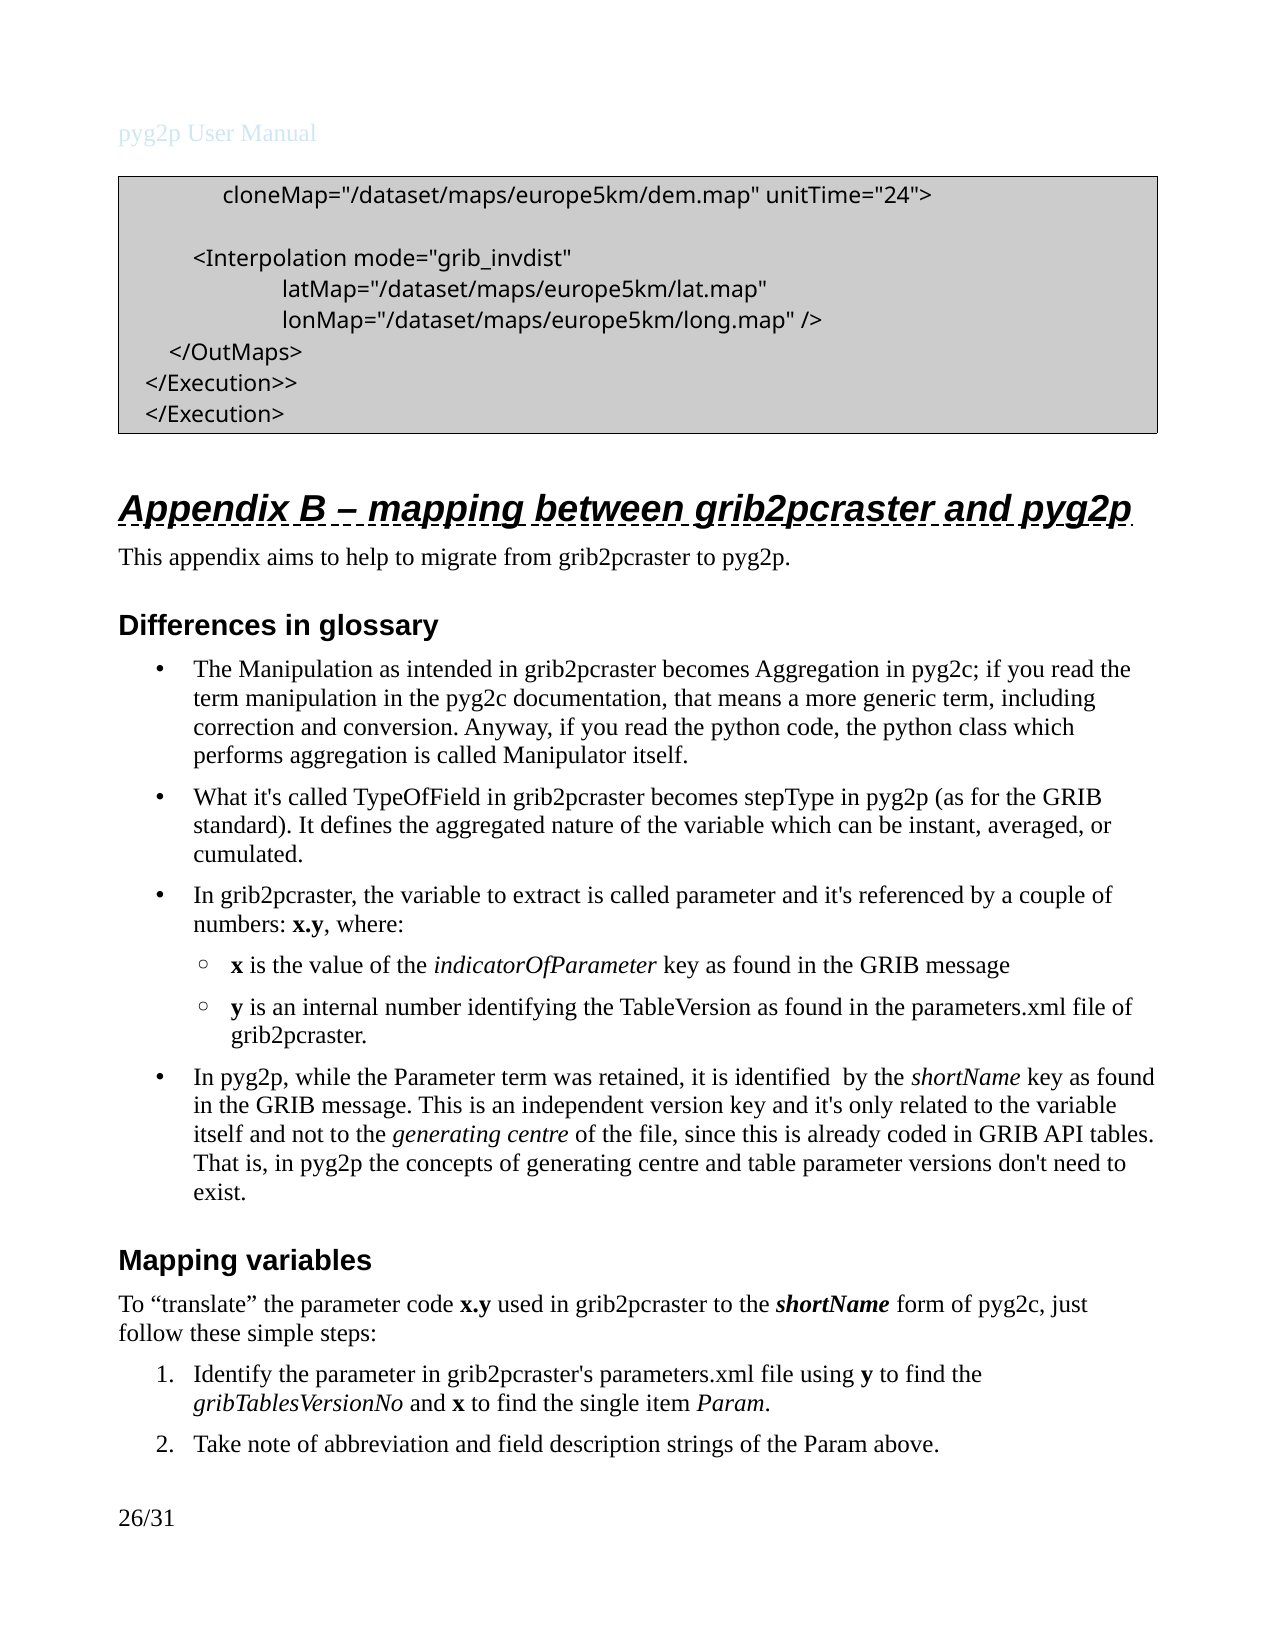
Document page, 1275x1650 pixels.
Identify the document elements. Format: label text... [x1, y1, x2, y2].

subtitle Appendix B – mapping between grib2pcraster and pyg2p [118, 486, 1157, 529]
list In pyg2p, while the Parameter term was retained, it is identified by the shortName key as found in the GRIB message. This is an independent version key and it's only related to the variable itself and not to the generating centre of the file, since this is already coded in GRIB API tables. That is, in pyg2p the concepts of generating centre and table parameter versions don't need to exist. [156, 1062, 1157, 1206]
list y is an internal number identifying the TableVersion as found in the parameters.xml file of grib2pcraster. [193, 992, 1157, 1049]
text This appendix aims to help to migrate from grib2pcraster to pyg2p. [118, 542, 1157, 571]
text latMap="/dataset/maps/europe5km/lat.map" [119, 270, 1157, 301]
text lonMap="/dataset/maps/europe5km/long.map" /> [119, 301, 1157, 333]
subtitle Differences in glossary [118, 608, 1157, 642]
text </OutMaps> [119, 333, 1157, 364]
text cloneMap="/dataset/maps/europe5km/dem.map" unitTime="24"> [119, 177, 1157, 208]
list Identify the parameter in grib2pcraster's parameters.xml file using y to find the gribTablesVersionNo and x to find the single item Param. [156, 1359, 1157, 1417]
text <Interpolation mode="grib_invdist" [119, 239, 1157, 270]
list x is the value of the indicatorOfParameter key as found in the GRIB message [193, 951, 1157, 979]
text </Execution> [119, 395, 1157, 433]
list Take note of abbreviation and field description strings of the Param above. [156, 1429, 1157, 1458]
list In grib2pcraster, the variable to extract is called parameter and it's referenced by a couple of numbers: x.y, where: [156, 881, 1157, 938]
list What it's called TypeOfField in grib2pcraster becomes stepType in pyg2p (as for the GRIB standard). It defines the aggregated nature of the variable which can be instant, averaged, or cumulated. [156, 782, 1157, 868]
list The Manipulation as intended in grib2pcraster becomes Aggregation in pyg2c; if you read the term manipulation in the pyg2c documentation, that means a more generic term, including correction and conversion. Anyway, if you read the python code, the python class which performs aggregation is called Manipulator itself. [156, 654, 1157, 769]
text To “translate” the parameter code x.y used in grib2pcraster to the shortName form of pyg2c, just follow these simple steps: [118, 1289, 1157, 1347]
subtitle Mapping variables [118, 1243, 1157, 1277]
text </Execution>> [119, 364, 1157, 395]
